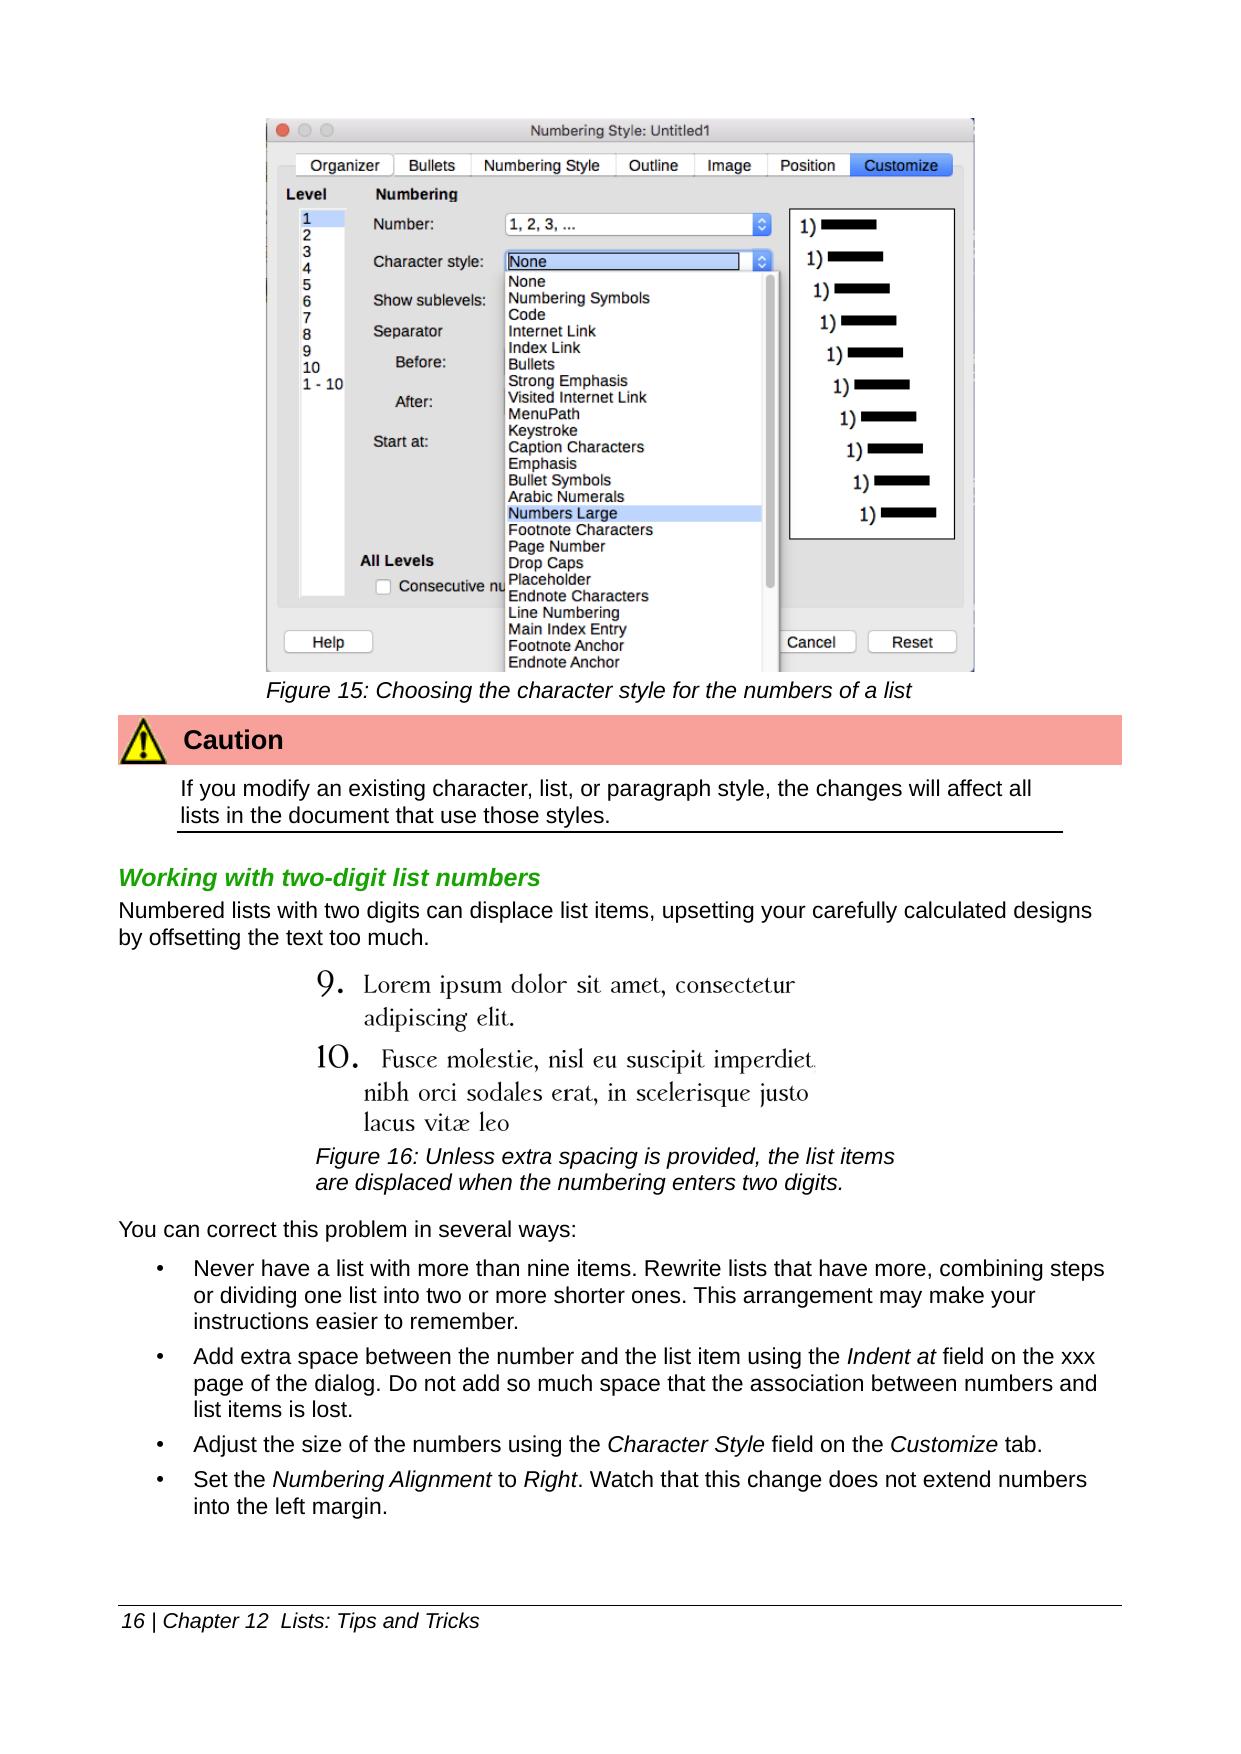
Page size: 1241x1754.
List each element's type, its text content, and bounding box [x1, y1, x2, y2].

subtitle Caution [118, 715, 1122, 765]
subtitle Working with two-digit list numbers [118, 862, 1122, 891]
picture [315, 962, 816, 1138]
text You can correct this problem in several ways: [118, 1216, 1122, 1243]
list Adjust the size of the numbers using the Character Style field on the Customize tab. [156, 1431, 1122, 1457]
picture [119, 716, 167, 764]
list Never have a list with more than nine items. Rewrite lists that have more, combining steps or dividing one list into two or more shorter ones. This arrangement may make your instructions easier to remember. [156, 1255, 1122, 1334]
text Figure 15: Choosing the character style for the numbers of a list [266, 677, 974, 703]
list Set the Numbering Alignment to Right. Watch that this change does not extend numbers into the left margin. [156, 1466, 1122, 1519]
text Numbered lists with two digits can displace list items, upsetting your carefully calculated designs by offsetting the text too much. [118, 897, 1122, 950]
picture [265, 118, 975, 672]
text If you modify an existing character, list, or paragraph style, the changes will affect all lists in the document that use those styles. [177, 772, 1063, 831]
text Figure 16: Unless extra spacing is provided, the list items are displaced when the numbering enters two digits. [315, 1143, 925, 1196]
list Add extra space between the number and the list item using the Indent at field on the xxx page of the dialog. Do not add so much space that the association between numbers and list items is lost. [156, 1343, 1122, 1422]
